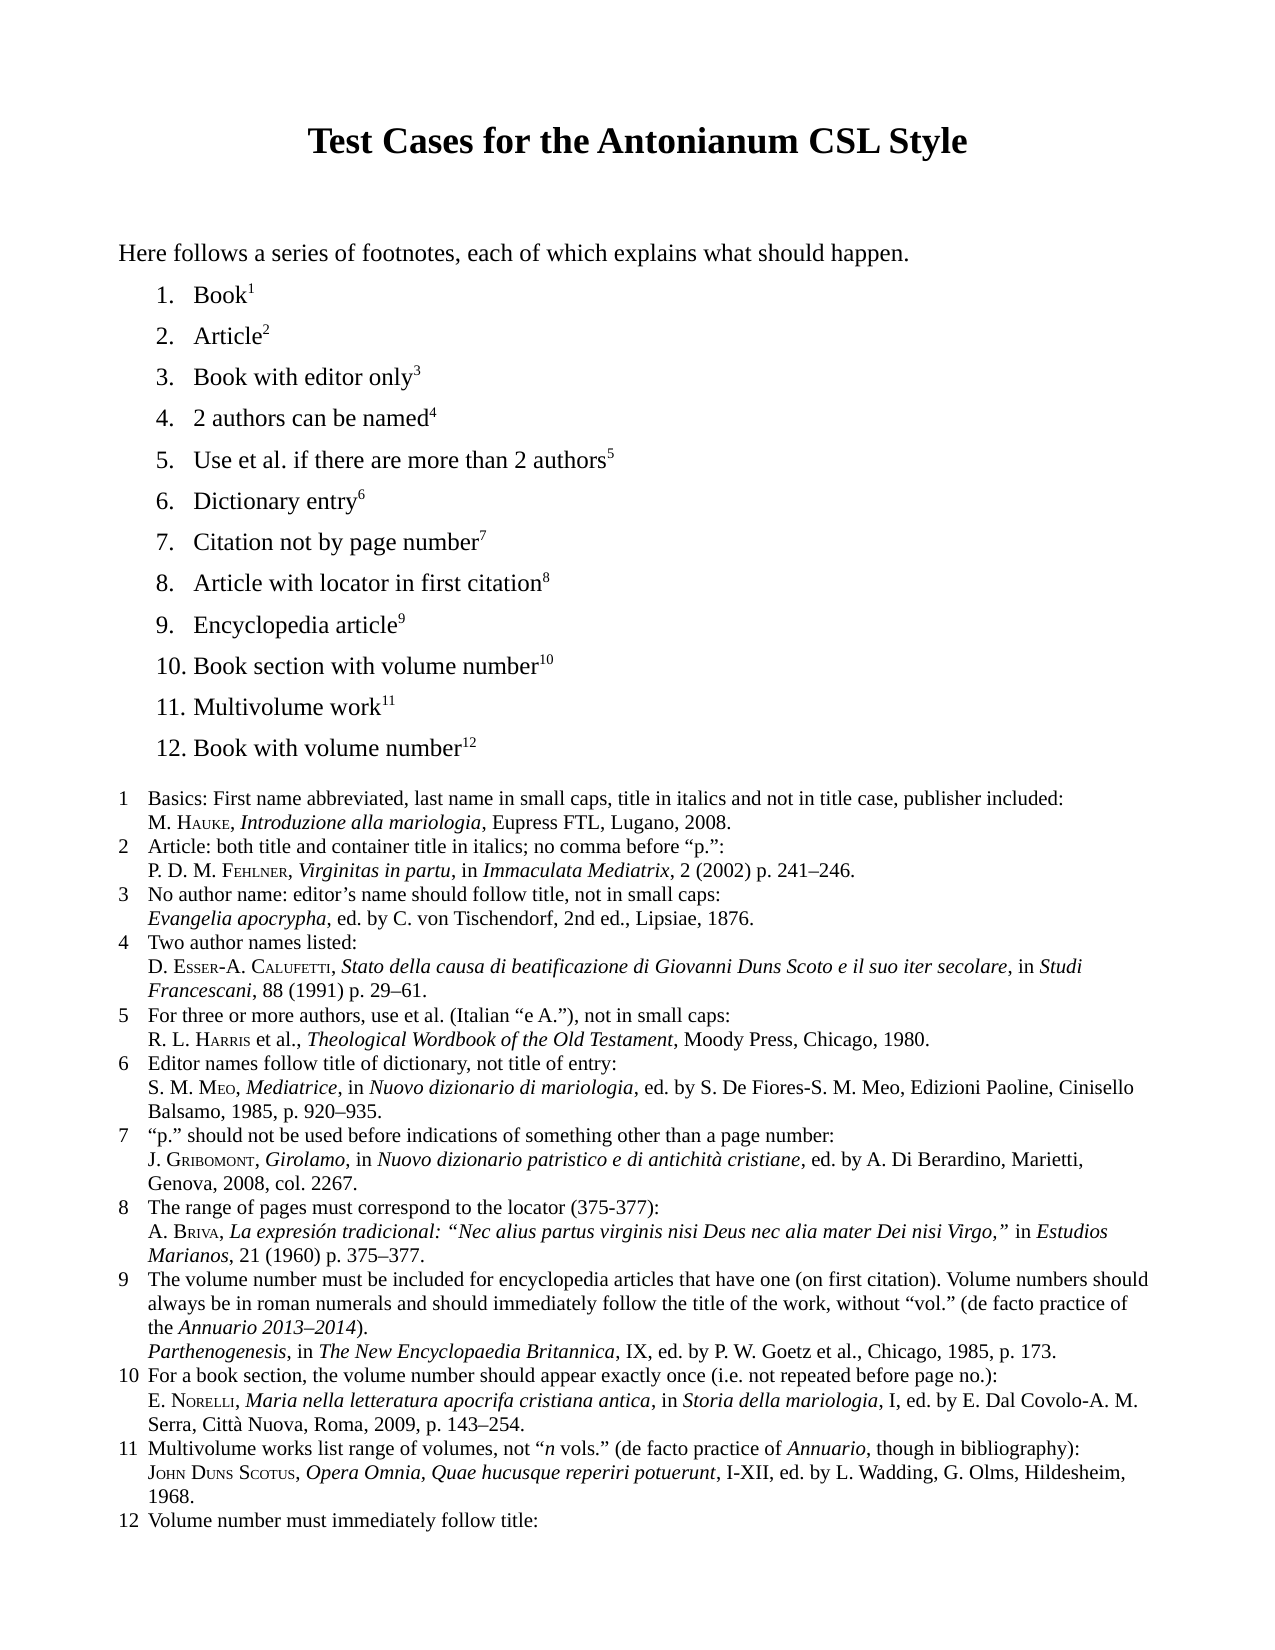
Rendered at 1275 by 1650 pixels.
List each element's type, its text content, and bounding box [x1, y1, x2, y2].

list For three or more authors, use et al. (Italian “e A.”), not in small caps: R. L. Harris et al., Theological Wordbook of the Old Testament, Moody Press, Chicago, 1980. [118, 1002, 1157, 1051]
list Book with volume number [156, 733, 1157, 762]
list Dictionary entry [156, 486, 1157, 515]
list Book [156, 280, 1157, 308]
list Editor names follow title of dictionary, not title of entry: S. M. Meo, Mediatrice, in Nuovo dizionario di mariologia, ed. by S. De Fiores-S. M. Meo, Edizioni Paoline, Cinisello Balsamo, 1985, p. 920–935. [118, 1051, 1157, 1123]
list Citation not by page number [156, 527, 1157, 556]
list Book section with volume number [156, 651, 1157, 680]
list “p.” should not be used before indications of something other than a page number: J. Gribomont, Girolamo, in Nuovo dizionario patristico e di antichità cristiane, ed. by A. Di Berardino, Marietti, Genova, 2008, col. 2267. [118, 1123, 1157, 1195]
list Article with locator in first citation [156, 568, 1157, 597]
list Multivolume works list range of volumes, not “n vols.” (de facto practice of Annuario, though in bibliography): John Duns Scotus, Opera Omnia, Quae hucusque reperiri potuerunt, I-XII, ed. by L. Wadding, G. Olms, Hildesheim, 1968. [118, 1436, 1157, 1508]
list 2 authors can be named [156, 403, 1157, 432]
list Article [156, 321, 1157, 350]
list Two author names listed: D. Esser-A. Calufetti, Stato della causa di beatificazione di Giovanni Duns Scoto e il suo iter secolare, in Studi Francescani, 88 (1991) p. 29–61. [118, 930, 1157, 1002]
list Article: both title and container title in italics; no comma before “p.”: P. D. M. Fehlner, Virginitas in partu, in Immaculata Mediatrix, 2 (2002) p. 241–246. [118, 834, 1157, 882]
list No author name: editor’s name should follow title, not in small caps: Evangelia apocrypha, ed. by C. von Tischendorf, 2nd ed., Lipsiae, 1876. [118, 882, 1157, 930]
list Book with editor only [156, 362, 1157, 391]
list Encyclopedia article [156, 610, 1157, 638]
list The volume number must be included for encyclopedia articles that have one (on first citation). Volume numbers should always be in roman numerals and should immediately follow the title of the work, without “vol.” (de facto practice of the Annuario 2013–2014). Parthenogenesis, in The New Encyclopaedia Britannica, IX, ed. by P. W. Goetz et al., Chicago, 1985, p. 173. [118, 1267, 1157, 1363]
list For a book section, the volume number should appear exactly once (i.e. not repeated before page no.): E. Norelli, Maria nella letteratura apocrifa cristiana antica, in Storia della mariologia, I, ed. by E. Dal Covolo-A. M. Serra, Città Nuova, Roma, 2009, p. 143–254. [118, 1363, 1157, 1436]
list Basics: First name abbreviated, last name in small caps, title in italics and not in title case, publisher included: M. Hauke, Introduzione alla mariologia, Eupress FTL, Lugano, 2008. [118, 786, 1157, 834]
list Use et al. if there are more than 2 authors [156, 445, 1157, 473]
list Multivolume work [156, 692, 1157, 721]
text Here follows a series of footnotes, each of which explains what should happen. [118, 238, 1157, 267]
list Volume number must immediately follow title: [118, 1508, 1157, 1532]
title Test Cases for the Antonianum CSL Style [118, 118, 1157, 161]
list The range of pages must correspond to the locator (375-377): A. Briva, La expresión tradicional: “Nec alius partus virginis nisi Deus nec alia mater Dei nisi Virgo,” in Estudios Marianos, 21 (1960) p. 375–377. [118, 1195, 1157, 1267]
